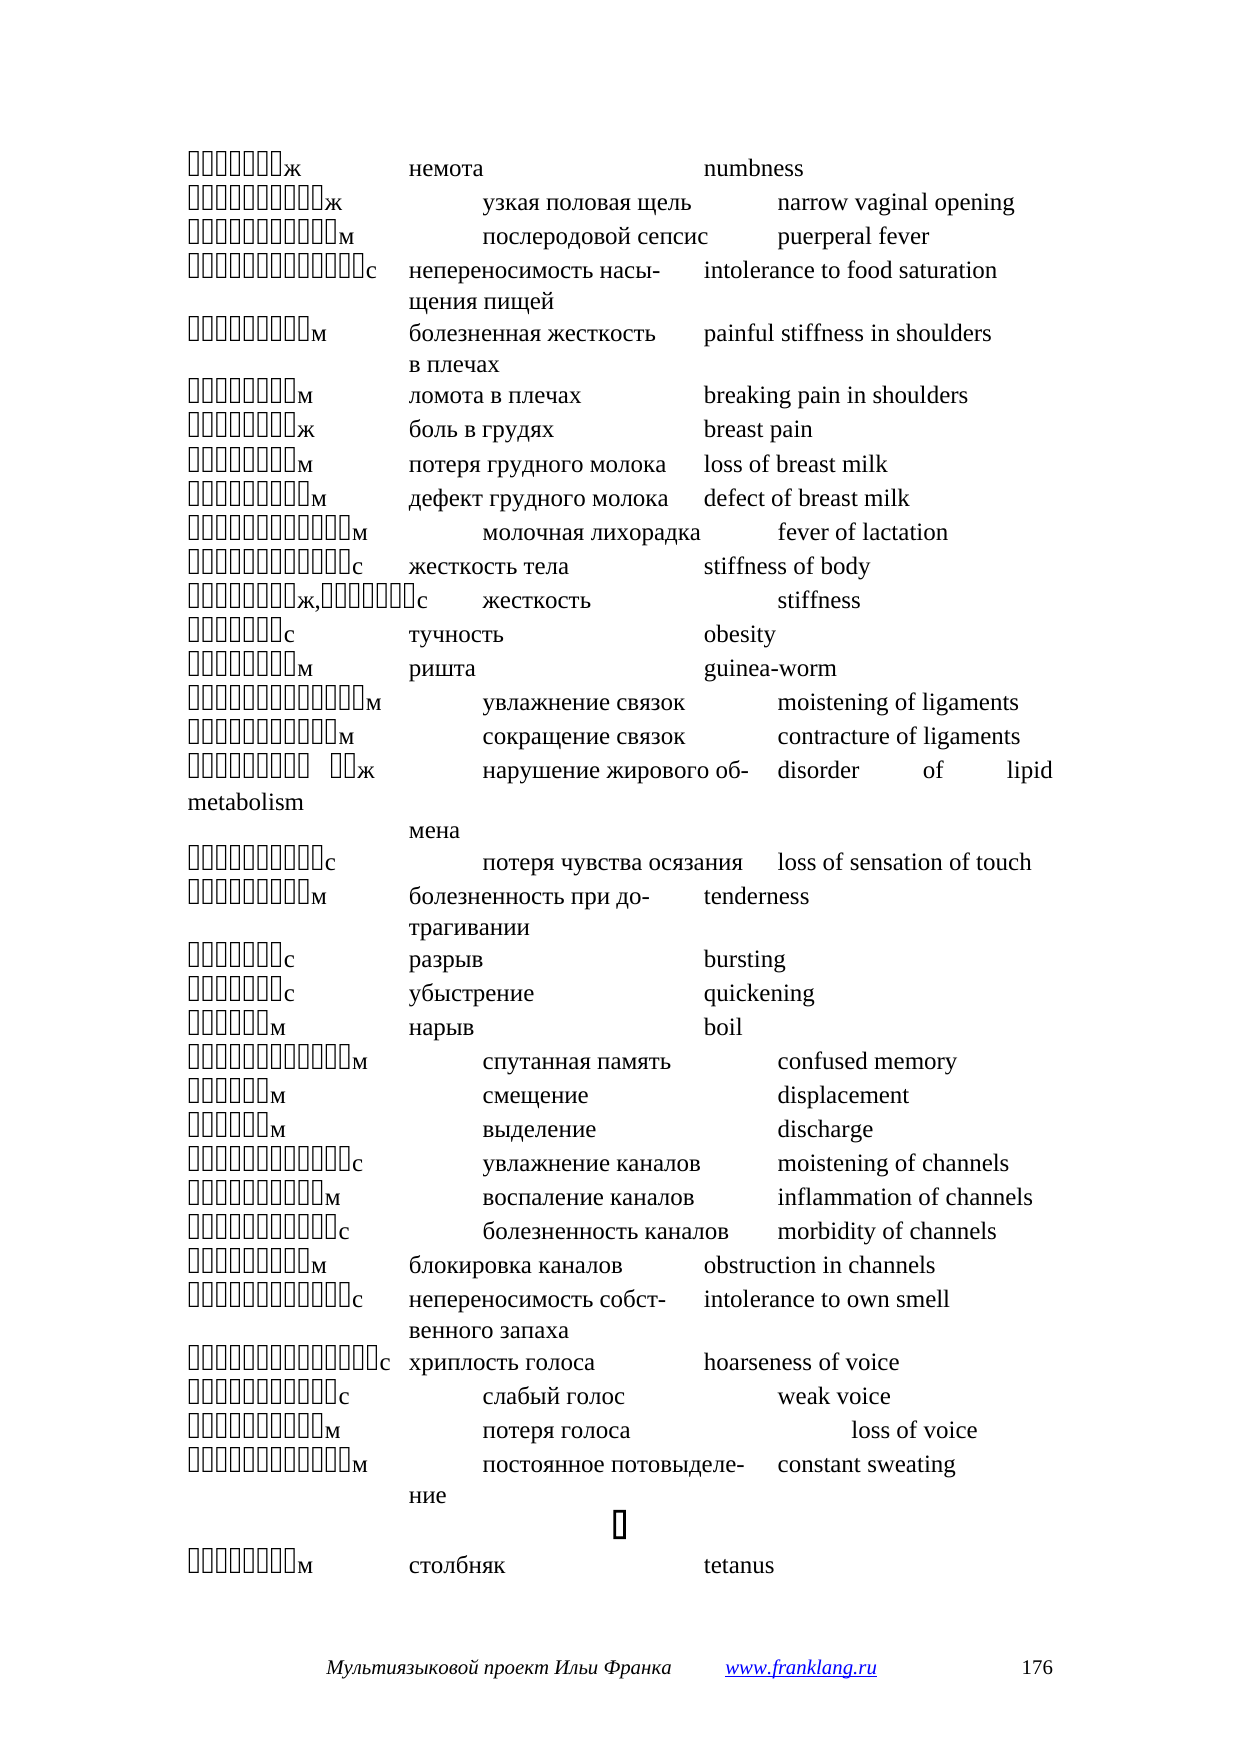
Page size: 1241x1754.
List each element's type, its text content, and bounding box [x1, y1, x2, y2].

text  [187, 1509, 1053, 1547]
text с жесткость тела stiffness of body [187, 548, 1053, 582]
text м выделение discharge [187, 1111, 1053, 1145]
text венного запаха [187, 1316, 1053, 1344]
text с убыстрение quickening [187, 975, 1053, 1009]
text ние [187, 1481, 1053, 1509]
text м болезненная жесткость painful stiffness in shoulders [187, 315, 1053, 349]
text м сокращение связок contracture of ligaments [187, 718, 1053, 752]
text щения пищей [187, 286, 1053, 315]
text с хриплость голоса hoarseness of voice [187, 1344, 1053, 1378]
text м потеря голоса loss of voice [187, 1412, 1053, 1447]
text трагивании [187, 912, 1053, 941]
text с разрыв bursting [187, 941, 1053, 975]
text с тучность obesity [187, 616, 1053, 650]
text м спутанная память confused memory [187, 1043, 1053, 1077]
text м воспаление каналов inflammation of channels [187, 1179, 1053, 1213]
text м столбняк tetanus [187, 1547, 1053, 1581]
text с слабый голос weak voice [187, 1378, 1053, 1412]
text ж узкая половая щель narrow vaginal opening [187, 184, 1053, 218]
text с потеря чувства осязания loss of sensation of touch [187, 844, 1053, 878]
text м увлажнение связок moistening of ligaments [187, 684, 1053, 718]
text ж немота numbness [187, 150, 1053, 184]
text ж,с жесткость stiffness [187, 582, 1053, 616]
text  ж нарушение жирового об- disorder of lipid metabolism [187, 752, 1053, 815]
text мена [187, 815, 1053, 844]
text м болезненность при до- tenderness [187, 878, 1053, 912]
text в плечах [187, 349, 1053, 378]
text м блокировка каналов obstruction in channels [187, 1247, 1053, 1282]
text с болезненность каналов morbidity of channels [187, 1213, 1053, 1247]
text с увлажнение каналов moistening of channels [187, 1145, 1053, 1179]
text м потеря грудного молока loss of breast milk [187, 446, 1053, 480]
text с непереносимость собст- intolerance to own smell [187, 1282, 1053, 1316]
text ж боль в грудях breast pain [187, 412, 1053, 446]
text м послеродовой сепсис puerperal fever [187, 218, 1053, 252]
text м смещение displacement [187, 1077, 1053, 1111]
text м дефект грудного молока defect of breast milk [187, 480, 1053, 514]
text м нарыв boil [187, 1009, 1053, 1043]
text м молочная лихорадка fever of lactation [187, 514, 1053, 548]
text м ришта guinea-worm [187, 650, 1053, 684]
text м постоянное потовыделе- constant sweating [187, 1447, 1053, 1481]
text с непереносимость насы- intolerance to food saturation [187, 252, 1053, 286]
text м ломота в плечах breaking pain in shoulders [187, 378, 1053, 412]
